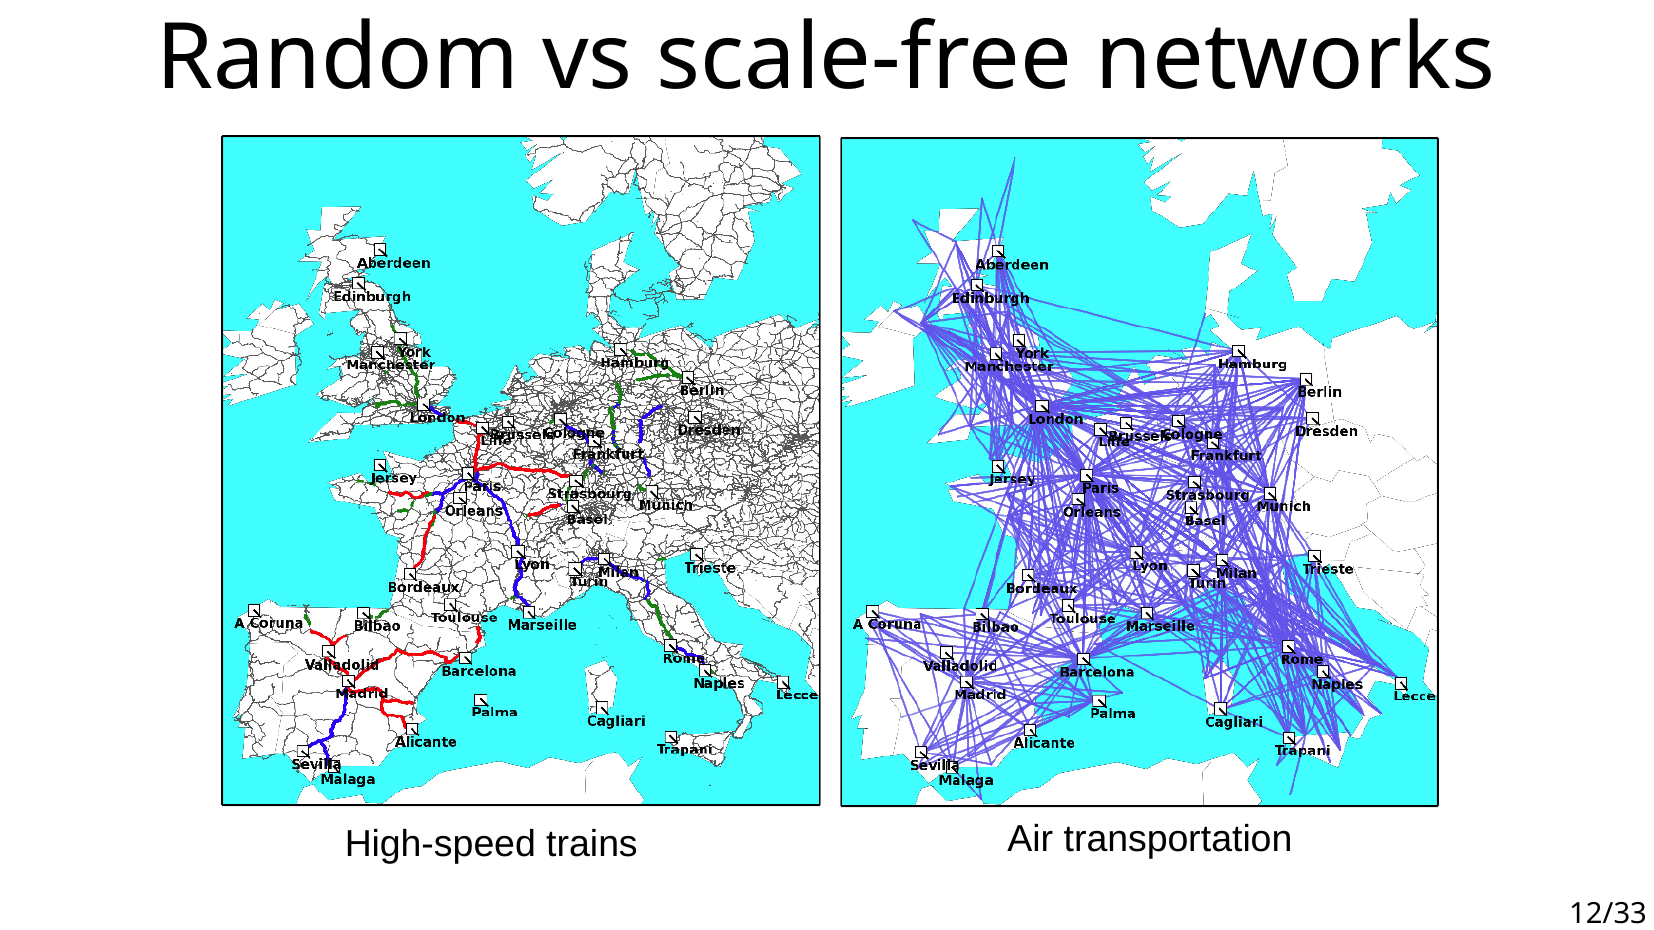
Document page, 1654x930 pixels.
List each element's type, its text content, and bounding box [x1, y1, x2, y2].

picture [220, 134, 1441, 810]
text_box High-speed trains [330, 814, 789, 901]
text_box Air transportation [992, 810, 1451, 896]
title Random vs scale-free networks [82, 0, 1571, 118]
